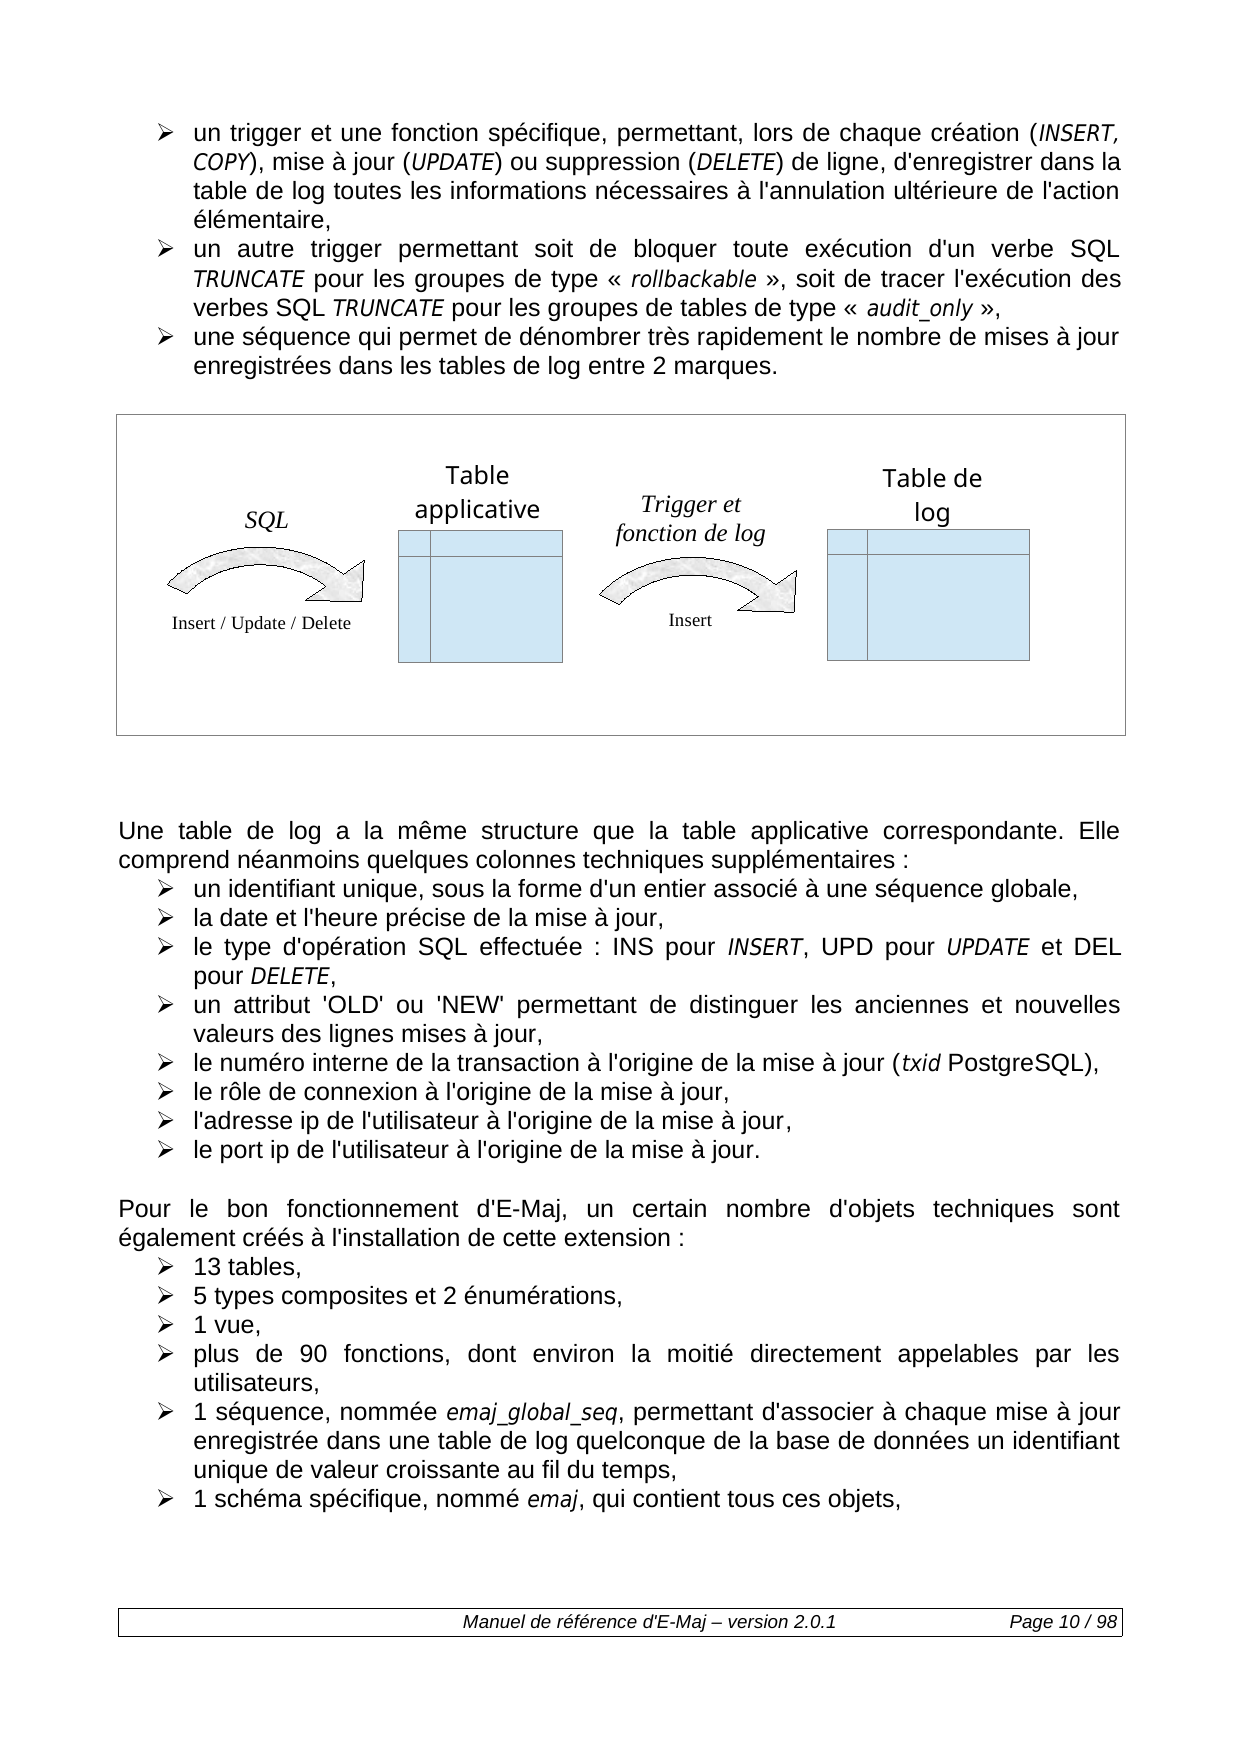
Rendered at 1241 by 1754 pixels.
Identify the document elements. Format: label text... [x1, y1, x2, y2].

text Pour le bon fonctionnement d'E-Maj, un certain nombre d'objets techniques sont également créés à l'installation de cette extension : [118, 1193, 1122, 1252]
picture [167, 547, 364, 601]
list 1 vue, [156, 1310, 1122, 1339]
list une séquence qui permet de dénombrer très rapidement le nombre de mises à jour enregistrées dans les tables de log entre 2 marques. [156, 322, 1122, 380]
list le numéro interne de la transaction à l'origine de la mise à jour (txid PostgreSQL), [156, 1048, 1122, 1077]
picture [599, 557, 796, 612]
list un attribut 'OLD' ou 'NEW' permettant de distinguer les anciennes et nouvelles valeurs des lignes mises à jour, [156, 990, 1122, 1048]
list 1 schéma spécifique, nommé emaj, qui contient tous ces objets, [156, 1484, 1122, 1513]
list un trigger et une fonction spécifique, permettant, lors de chaque création (INSERT, COPY), mise à jour (UPDATE) ou suppression (DELETE) de ligne, d'enregistrer dans la table de log toutes les informations nécessaires à l'annulation ultérieure de l'action élémentaire, [156, 118, 1122, 234]
list 5 types composites et 2 énumérations, [156, 1281, 1122, 1310]
list le port ip de l'utilisateur à l'origine de la mise à jour. [156, 1135, 1122, 1164]
list la date et l'heure précise de la mise à jour, [156, 903, 1122, 932]
list l'adresse ip de l'utilisateur à l'origine de la mise à jour, [156, 1106, 1122, 1135]
list un identifiant unique, sous la forme d'un entier associé à une séquence globale, [156, 874, 1122, 903]
list le rôle de connexion à l'origine de la mise à jour, [156, 1077, 1122, 1106]
text Une table de log a la même structure que la table applicative correspondante. Elle comprend néanmoins quelques colonnes techniques supplémentaires : [118, 816, 1122, 874]
list 1 séquence, nommée emaj_global_seq, permettant d'associer à chaque mise à jour enregistrée dans une table de log quelconque de la base de données un identifiant unique de valeur croissante au fil du temps, [156, 1397, 1122, 1484]
list plus de 90 fonctions, dont environ la moitié directement appelables par les utilisateurs, [156, 1339, 1122, 1397]
list le type d'opération SQL effectuée : INS pour INSERT, UPD pour UPDATE et DEL pour DELETE, [156, 932, 1122, 990]
list 13 tables, [156, 1252, 1122, 1281]
list un autre trigger permettant soit de bloquer toute exécution d'un verbe SQL TRUNCATE pour les groupes de type « rollbackable », soit de tracer l'exécution des verbes SQL TRUNCATE pour les groupes de tables de type « audit_only », [156, 234, 1122, 322]
